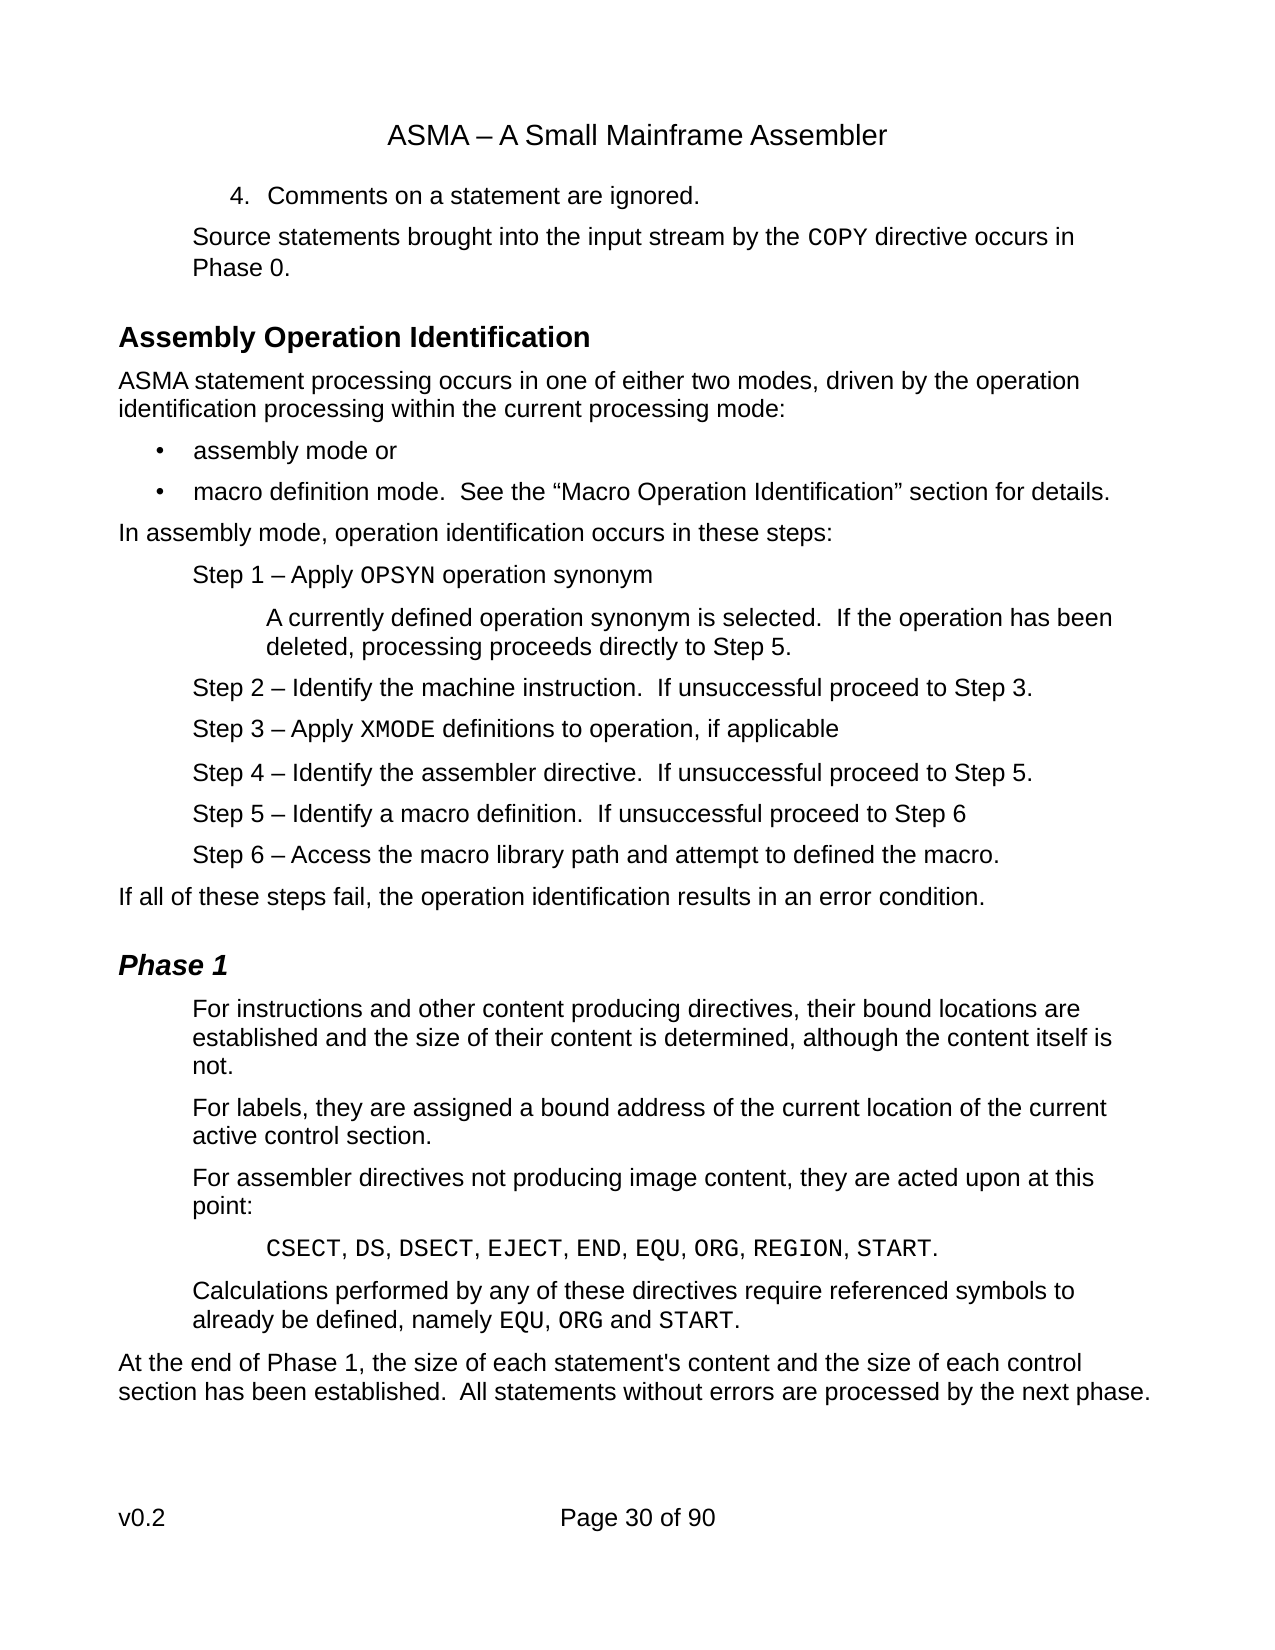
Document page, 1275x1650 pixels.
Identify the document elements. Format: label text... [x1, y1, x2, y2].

text At the end of Phase 1, the size of each statement's content and the size of each control section has been established. All statements without errors are processed by the next phase. [118, 1348, 1157, 1406]
list macro definition mode. See the “Macro Operation Identification” section for details. [156, 477, 1157, 506]
text If all of these steps fail, the operation identification results in an error condition. [118, 881, 1157, 910]
text Step 1 – Apply OPSYN operation synonym [192, 559, 1157, 591]
text CSECT, DS, DSECT, EJECT, END, EQU, ORG, REGION, START. [266, 1232, 1157, 1263]
text A currently defined operation synonym is selected. If the operation has been deleted, processing proceeds directly to Step 5. [266, 603, 1157, 661]
text Step 4 – Identify the assembler directive. If unsuccessful proceed to Step 5. [192, 758, 1157, 786]
text Step 3 – Apply XMODE definitions to operation, if applicable [192, 714, 1157, 745]
text For labels, they are assigned a bound address of the current location of the current active control section. [192, 1092, 1157, 1150]
text For instructions and other content producing directives, their bound locations are established and the size of their content is determined, although the content itself is not. [192, 994, 1157, 1080]
text For assembler directives not producing image content, they are acted upon at this point: [192, 1162, 1157, 1220]
subtitle Assembly Operation Identification [118, 319, 1157, 353]
text ASMA statement processing occurs in one of either two modes, driven by the operation identification processing within the current processing mode: [118, 366, 1157, 423]
list Comments on a statement are ignored. [229, 181, 1157, 210]
subtitle Phase 1 [118, 948, 1157, 981]
text Step 2 – Identify the machine instruction. If unsuccessful proceed to Step 3. [192, 673, 1157, 702]
text Step 5 – Identify a macro definition. If unsuccessful proceed to Step 6 [192, 799, 1157, 828]
text Step 6 – Access the macro library path and attempt to defined the macro. [192, 840, 1157, 869]
text Calculations performed by any of these directives require referenced symbols to already be defined, namely EQU, ORG and START. [192, 1276, 1157, 1336]
list assembly mode or [156, 436, 1157, 464]
text In assembly mode, operation identification occurs in these steps: [118, 518, 1157, 547]
text Source statements brought into the input stream by the COPY directive occurs in Phase 0. [192, 222, 1157, 282]
